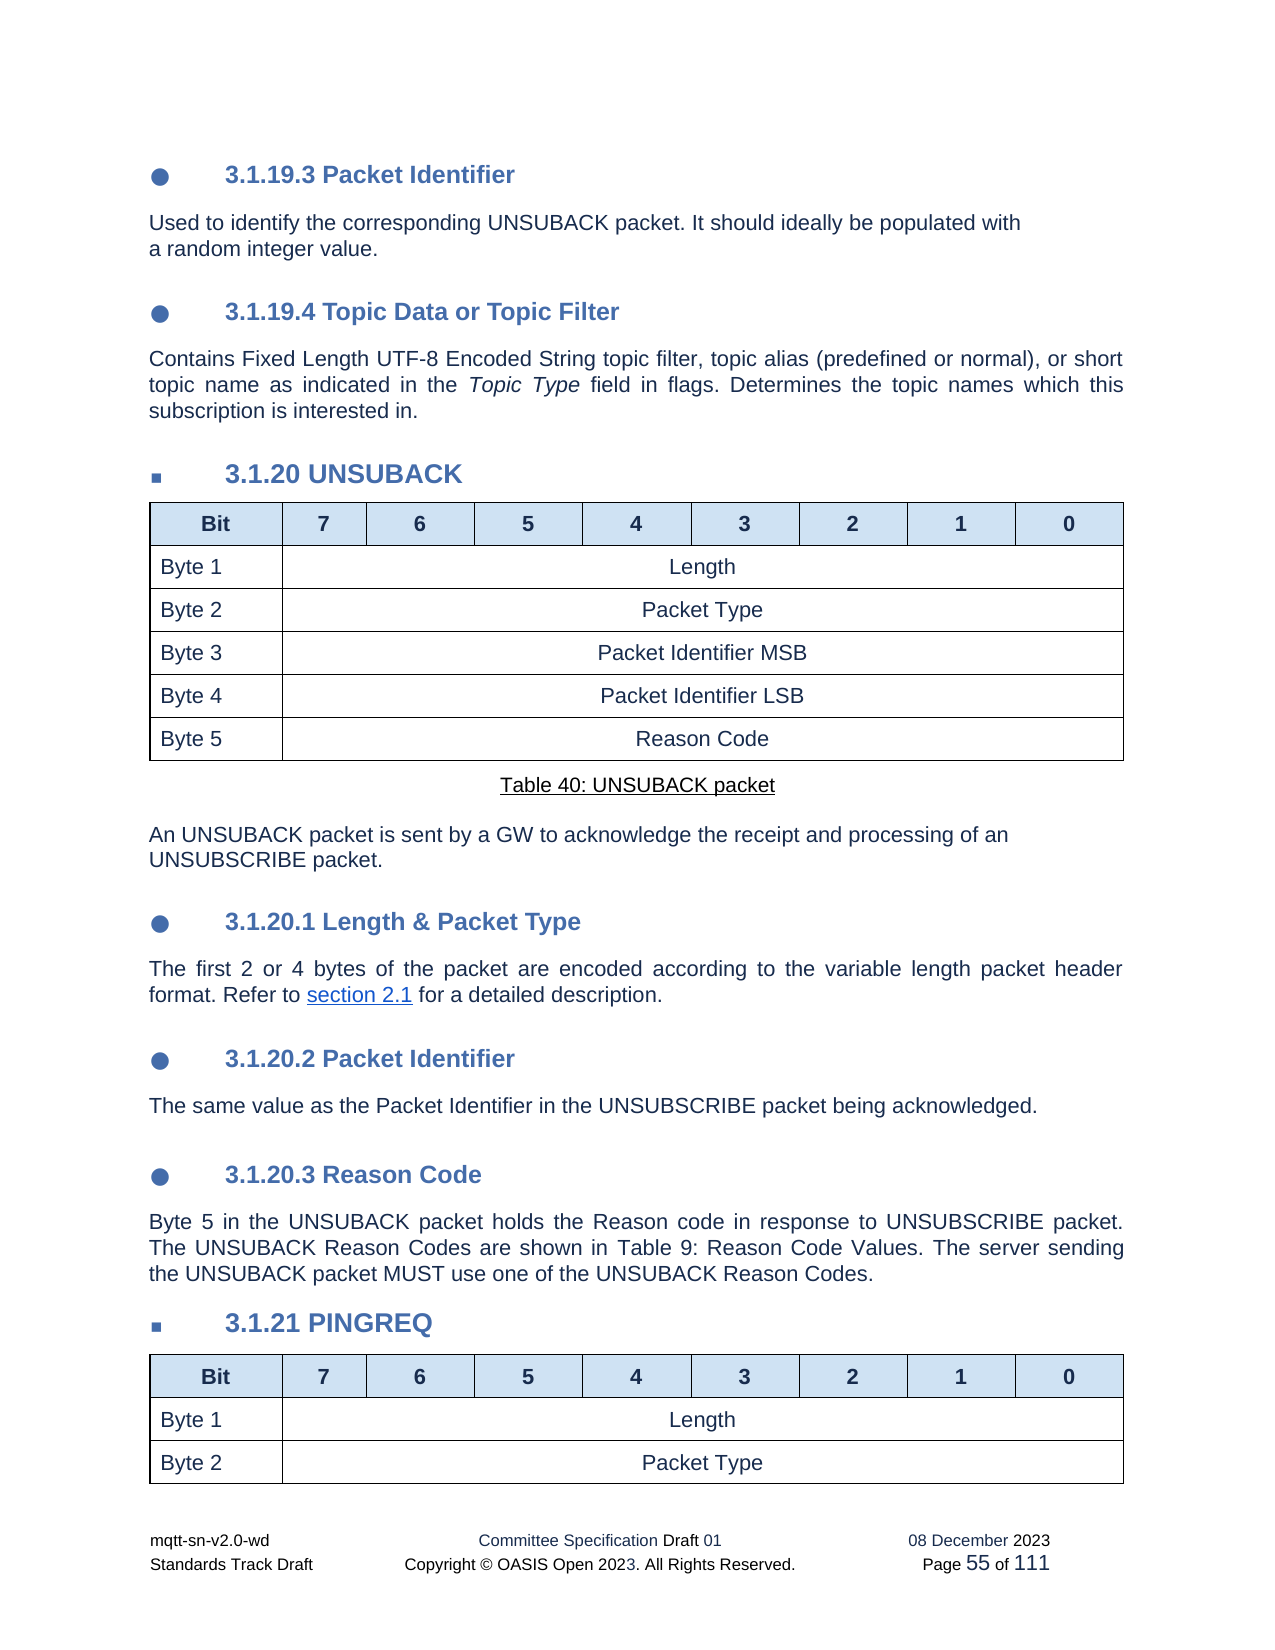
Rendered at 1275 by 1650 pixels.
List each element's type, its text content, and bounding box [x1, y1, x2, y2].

subtitle 3.1.20.2 Packet Identifier [150, 1033, 1124, 1080]
table_header 7 [283, 503, 366, 545]
text Contains Fixed Length UTF-8 Encoded String topic filter, topic alias (predefined or normal), or short topic name as indicated in the Topic Type field in flags. Determines the topic names which this subscription is interested in. [148, 346, 1124, 423]
text Byte 5 in the UNSUBACK packet holds the Reason code in response to UNSUBSCRIBE packet. The UNSUBACK Reason Codes are shown in Table 9: Reason Code Values. The server sending the UNSUBACK packet MUST use one of the UNSUBACK Reason Codes. [148, 1209, 1124, 1286]
text Used to identify the corresponding UNSUBACK packet. It should ideally be populated with a random integer value. [148, 209, 1022, 261]
table_cell Packet Identifier LSB [283, 675, 1123, 717]
text The first 2 or 4 bytes of the packet are encoded according to the variable length packet header format. Refer to section 2.1 for a detailed description. [148, 956, 1124, 1007]
subtitle 3.1.20 UNSUBACK [150, 456, 1124, 494]
table_header 6 [367, 503, 474, 545]
subtitle 3.1.21 PINGREQ [150, 1305, 1124, 1343]
table_header 6 [367, 1355, 474, 1397]
table_header 3 [692, 503, 799, 545]
table_header 4 [583, 1355, 691, 1397]
table_header Bit [151, 1355, 282, 1397]
subtitle 3.1.20.3 Reason Code [150, 1149, 1124, 1196]
table_cell Length [283, 546, 1123, 588]
table_cell Length [283, 1398, 1123, 1440]
table_cell Byte 5 [151, 718, 282, 759]
table_header 1 [908, 503, 1015, 545]
table_cell Byte 2 [151, 589, 282, 631]
table_header 3 [692, 1355, 799, 1397]
table_header Bit [151, 503, 282, 545]
table_header 4 [583, 503, 691, 545]
table_header 1 [908, 1355, 1015, 1397]
table_header 2 [800, 503, 907, 545]
table_cell Byte 1 [151, 546, 282, 588]
table_cell Packet Identifier MSB [283, 632, 1123, 674]
subtitle 3.1.20.1 Length & Packet Type [150, 897, 1124, 944]
table_cell Byte 3 [151, 632, 282, 674]
text Table 40: UNSUBACK packet [150, 773, 1125, 797]
subtitle 3.1.19.3 Packet Identifier [150, 150, 1124, 197]
table_cell Byte 1 [151, 1398, 282, 1440]
table_cell Reason Code [283, 718, 1123, 759]
table_cell Byte 4 [151, 675, 282, 717]
table_header 2 [800, 1355, 907, 1397]
table_header 7 [283, 1355, 366, 1397]
table_cell Packet Type [283, 1441, 1123, 1483]
table_cell Byte 2 [151, 1441, 282, 1483]
table_header 0 [1016, 503, 1123, 545]
table_header 5 [475, 1355, 582, 1397]
subtitle 3.1.19.4 Topic Data or Topic Filter [150, 286, 1124, 333]
text An UNSUBACK packet is sent by a GW to acknowledge the receipt and processing of an UNSUBSCRIBE packet. [148, 821, 1124, 872]
table_header 0 [1016, 1355, 1123, 1397]
table_header 5 [475, 503, 582, 545]
text The same value as the Packet Identifier in the UNSUBSCRIBE packet being acknowledged. [148, 1093, 1124, 1118]
table_cell Packet Type [283, 589, 1123, 631]
